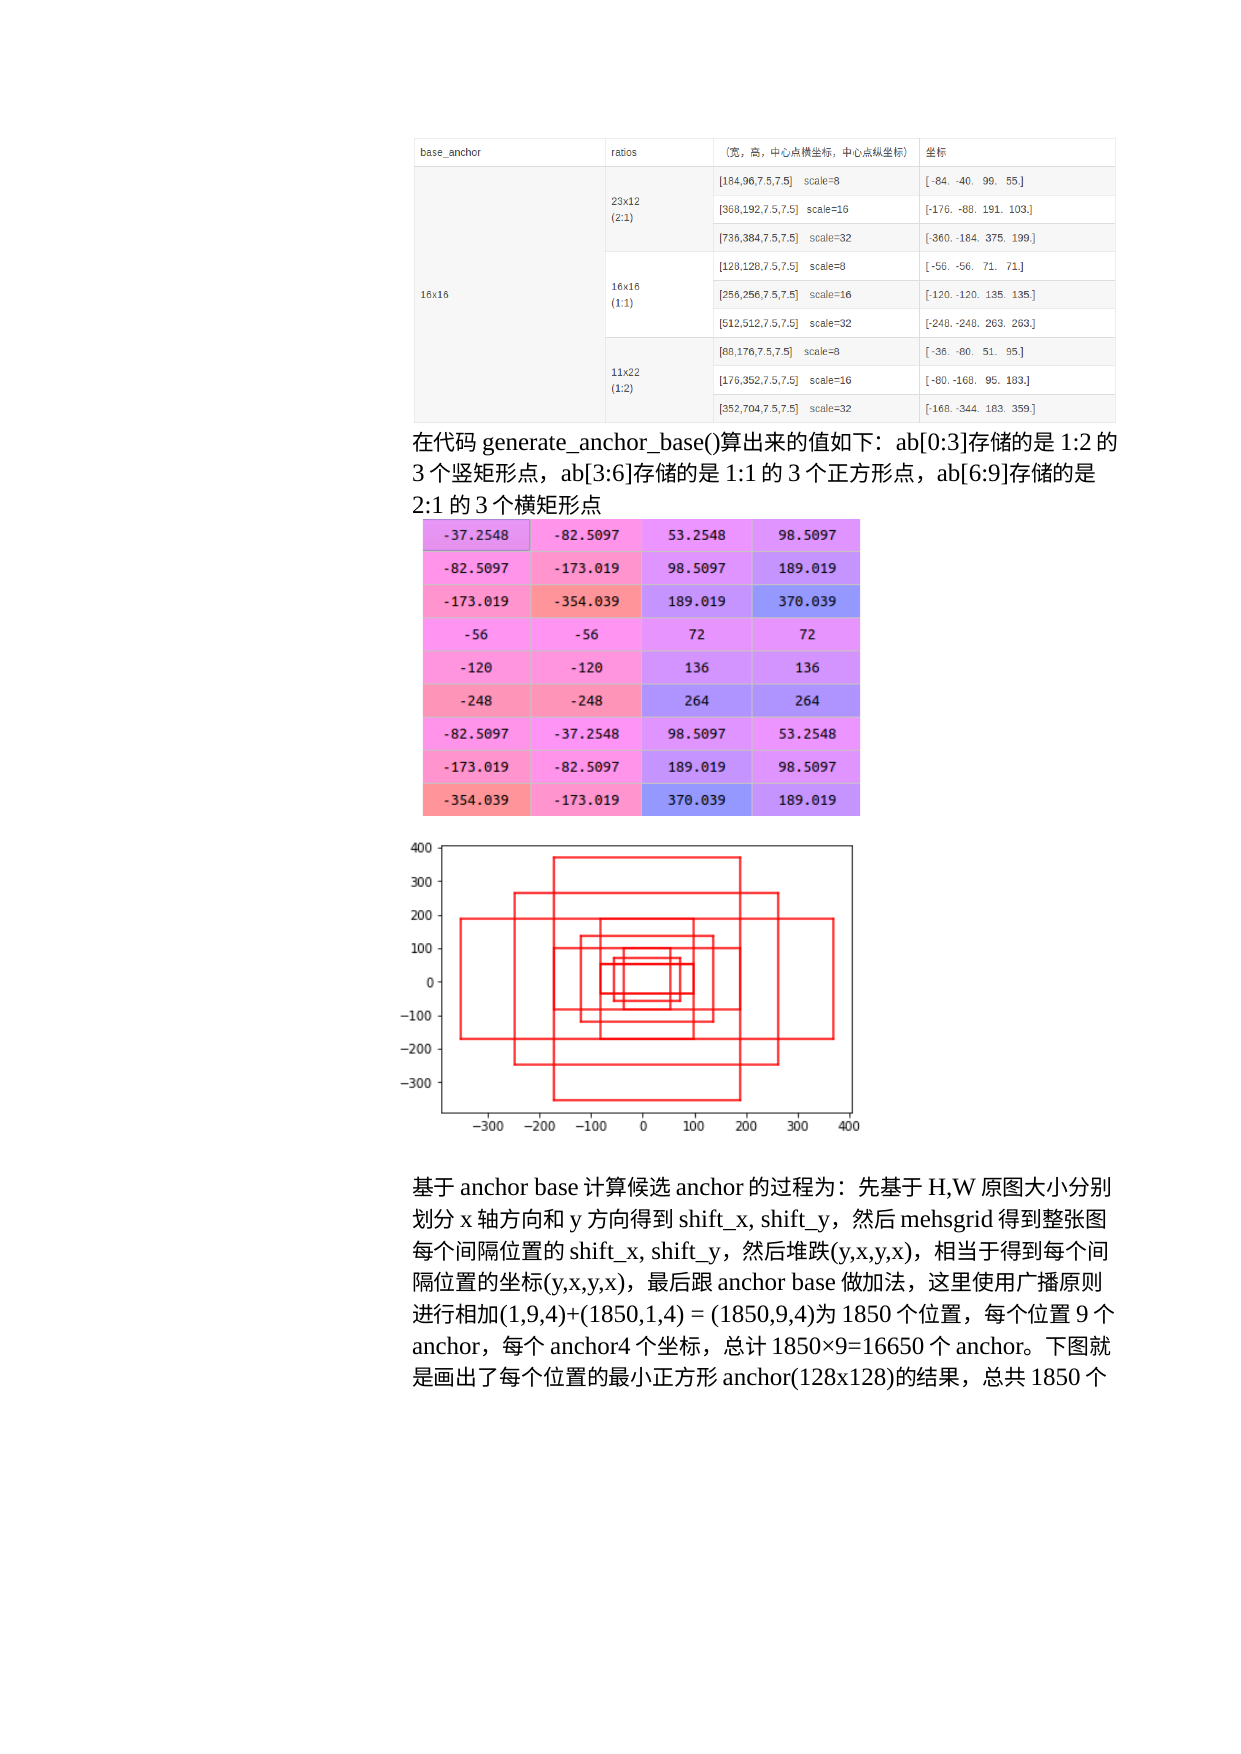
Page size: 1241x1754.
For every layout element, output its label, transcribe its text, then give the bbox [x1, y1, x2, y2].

list 基于anchor base计算候选anchor的过程为：先基于H,W原图大小分别划分x轴方向和y方向得到shift_x, shift_y，然后mehsgrid得到整张图每个间隔位置的shift_x, shift_y，然后堆跌(y,x,y,x)，相当于得到每个间隔位置的坐标(y,x,y,x)，最后跟anchor base做加法，这里使用广播原则进行相加(1,9,4)+(1850,1,4) = (1850,9,4)为1850个位置，每个位置9个anchor，每个anchor4个坐标，总计1850×9=16650个anchor。下图就是画出了每个位置的最小正方形anchor(128x128)的结果，总共1850个 [374, 1170, 1122, 1392]
list 在代码generate_anchor_base()算出来的值如下：ab[0:3]存储的是1:2的3个竖矩形点，ab[3:6]存储的是1:1的3个正方形点，ab[6:9]存储的是2:1的3个横矩形点 [374, 118, 1122, 519]
picture [391, 833, 868, 1142]
picture [422, 519, 861, 816]
picture [409, 133, 1118, 425]
